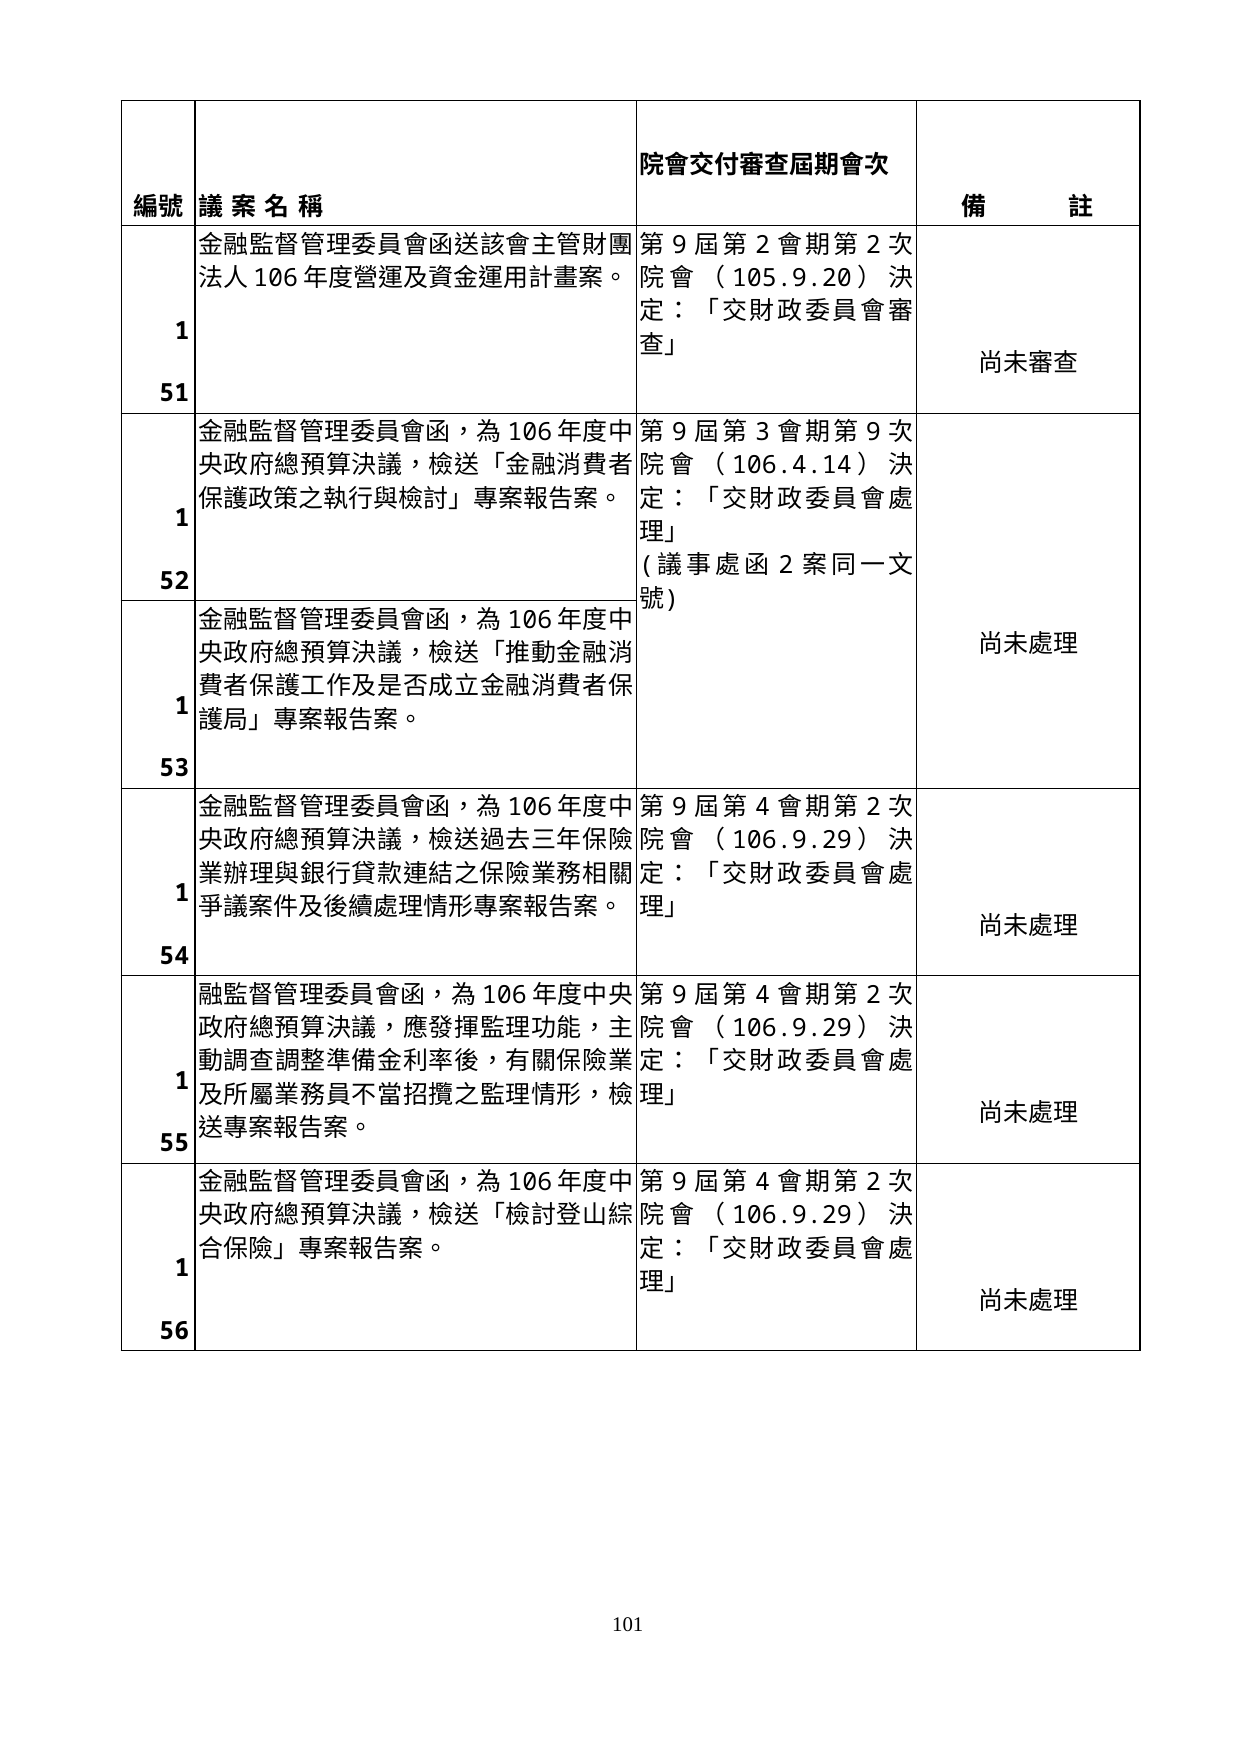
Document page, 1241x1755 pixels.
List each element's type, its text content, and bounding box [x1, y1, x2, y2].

table_header 備 註 [917, 101, 1139, 225]
table_cell 第9屆第4會期第2次院會（106.9.29）決定：「交財政委員會處理」 [637, 1164, 916, 1350]
table_cell 金融監督管理委員會函送該會主管財團法人106年度營運及資金運用計畫案。 [196, 226, 636, 413]
table_cell 金融監督管理委員會函，為106年度中央政府總預算決議，檢送「推動金融消費者保護工作及是否成立金融消費者保護局」專案報告案。 [196, 601, 636, 788]
table_cell 尚未處理 [917, 976, 1139, 1163]
table_cell 金融監督管理委員會函，為106年度中央政府總預算決議，檢送過去三年保險業辦理與銀行貸款連結之保險業務相關爭議案件及後續處理情形專案報告案。 [196, 789, 636, 975]
table_cell 金融監督管理委員會函，為106年度中央政府總預算決議，檢送「金融消費者保護政策之執行與檢討」專案報告案。 [196, 414, 636, 600]
table_cell 金融監督管理委員會函，為106年度中央政府總預算決議，檢送「檢討登山綜合保險」專案報告案。 [196, 1164, 636, 1350]
table_cell [122, 601, 194, 788]
table_cell [122, 226, 194, 413]
table_header 院會交付審查屆期會次 [637, 101, 916, 225]
table_cell 第9屆第4會期第2次院會（106.9.29）決定：「交財政委員會處理」 [637, 789, 916, 975]
table_cell 尚未處理 [917, 414, 1139, 788]
table_cell 尚未審查 [917, 226, 1139, 413]
table_cell [122, 789, 194, 975]
table_cell [122, 976, 194, 1163]
table_cell 尚未處理 [917, 1164, 1139, 1350]
table_cell 尚未處理 [917, 789, 1139, 975]
table_cell 第9屆第4會期第2次院會（106.9.29）決定：「交財政委員會處理」 [637, 976, 916, 1163]
table_header 議案名稱 [196, 101, 636, 225]
table_cell [122, 414, 194, 600]
table_header 編號 [122, 101, 194, 225]
table_cell [122, 1164, 194, 1350]
table_cell 第9屆第3會期第9次院會（106.4.14）決定：「交財政委員會處理」 (議事處函2案同一文號) [637, 414, 916, 788]
table_cell 融監督管理委員會函，為106年度中央政府總預算決議，應發揮監理功能，主動調查調整準備金利率後，有關保險業及所屬業務員不當招攬之監理情形，檢送專案報告案。 [196, 976, 636, 1163]
table_cell 第9屆第2會期第2次院會（105.9.20）決定：「交財政委員會審查」 [637, 226, 916, 413]
